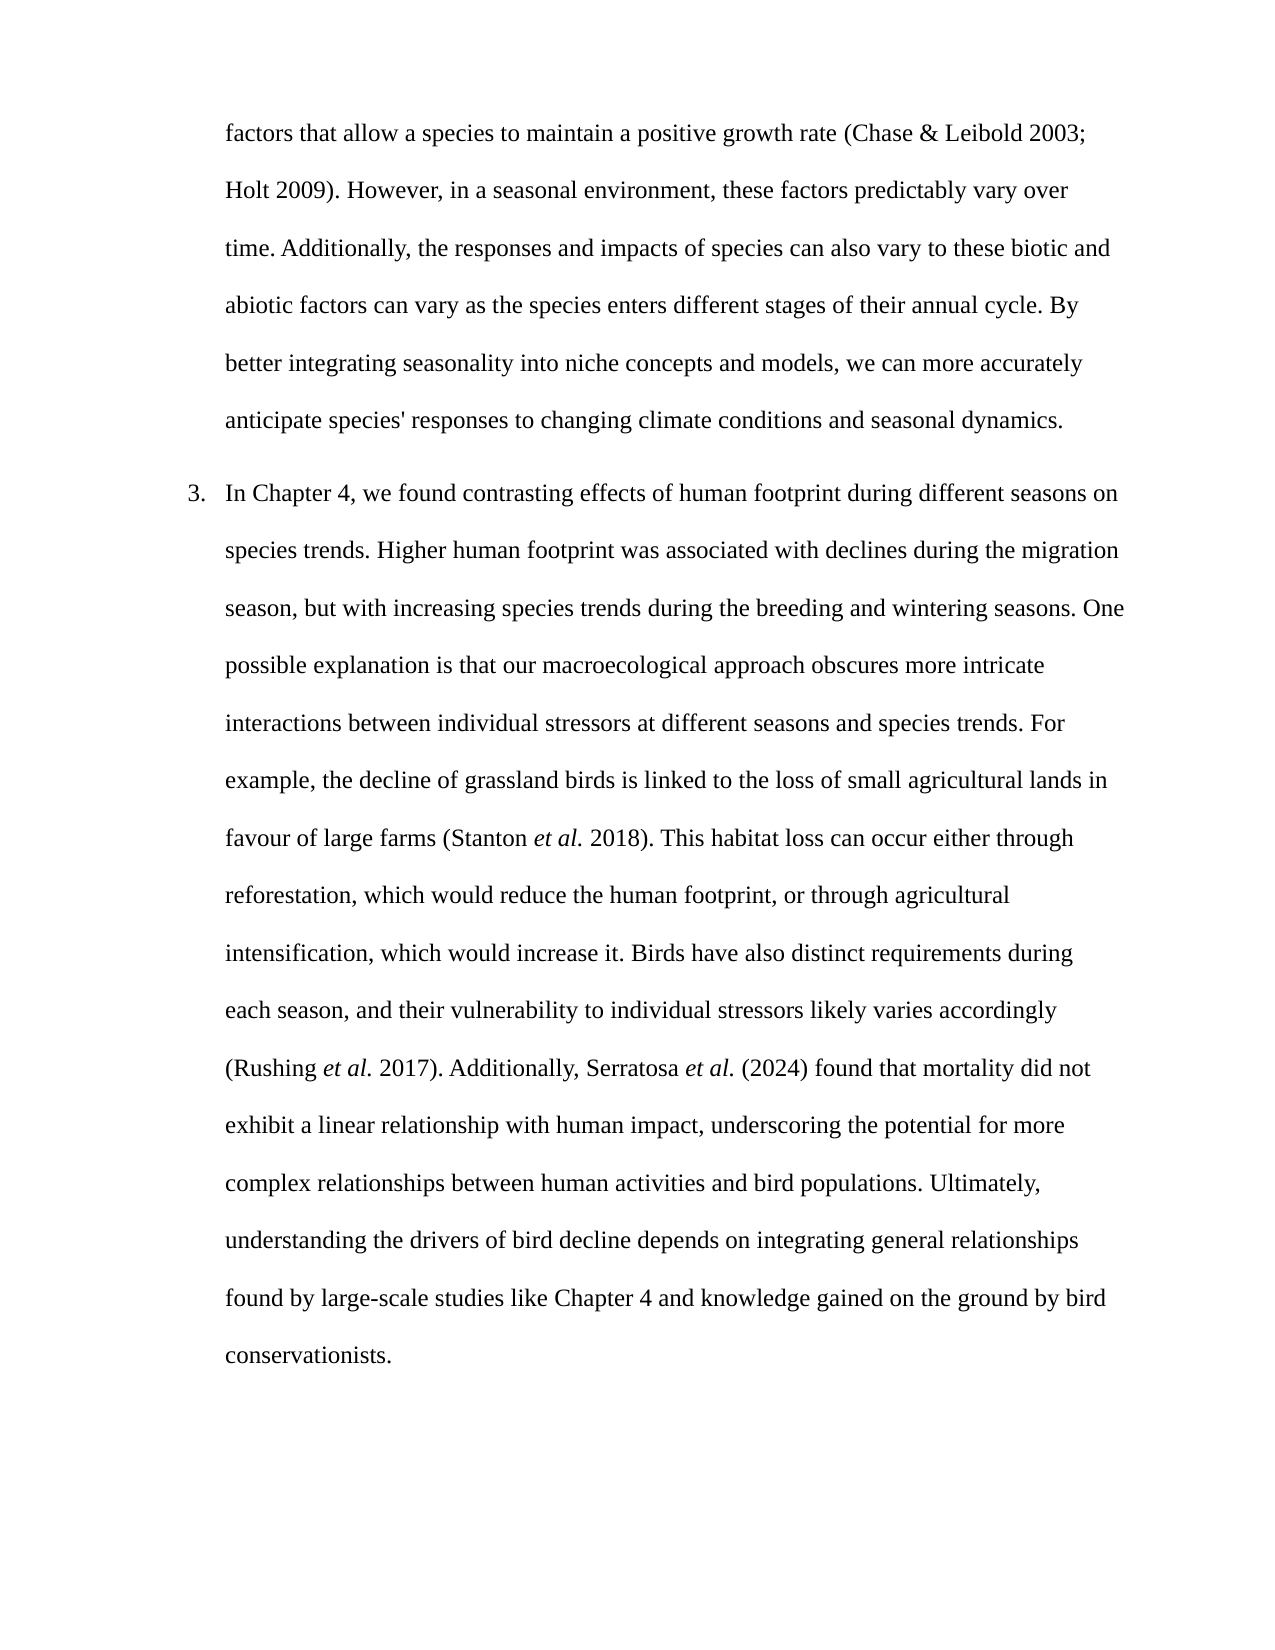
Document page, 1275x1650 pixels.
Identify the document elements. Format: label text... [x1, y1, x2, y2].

list In Chapter 4, we found contrasting effects of human footprint during different seasons on species trends. Higher human footprint was associated with declines during the migration season, but with increasing species trends during the breeding and wintering seasons. One possible explanation is that our macroecological approach obscures more intricate interactions between individual stressors at different seasons and species trends. For example, the decline of grassland birds is linked to the loss of small agricultural lands in favour of large farms (Stanton et al. 2018). This habitat loss can occur either through reforestation, which would reduce the human footprint, or through agricultural intensification, which would increase it. Birds have also distinct requirements during each season, and their vulnerability to individual stressors likely varies accordingly (Rushing et al. 2017). Additionally, Serratosa et al. (2024) found that mortality did not exhibit a linear relationship with human impact, underscoring the potential for more complex relationships between human activities and bird populations. Ultimately, understanding the drivers of bird decline depends on integrating general relationships found by large-scale studies like Chapter 4 and knowledge gained on the ground by bird conservationists. [187, 478, 1125, 1369]
list factors that allow a species to maintain a positive growth rate (Chase & Leibold 2003; Holt 2009). However, in a seasonal environment, these factors predictably vary over time. Additionally, the responses and impacts of species can also vary to these biotic and abiotic factors can vary as the species enters different stages of their annual cycle. By better integrating seasonality into niche concepts and models, we can more accurately anticipate species' responses to changing climate conditions and seasonal dynamics. [187, 118, 1125, 434]
